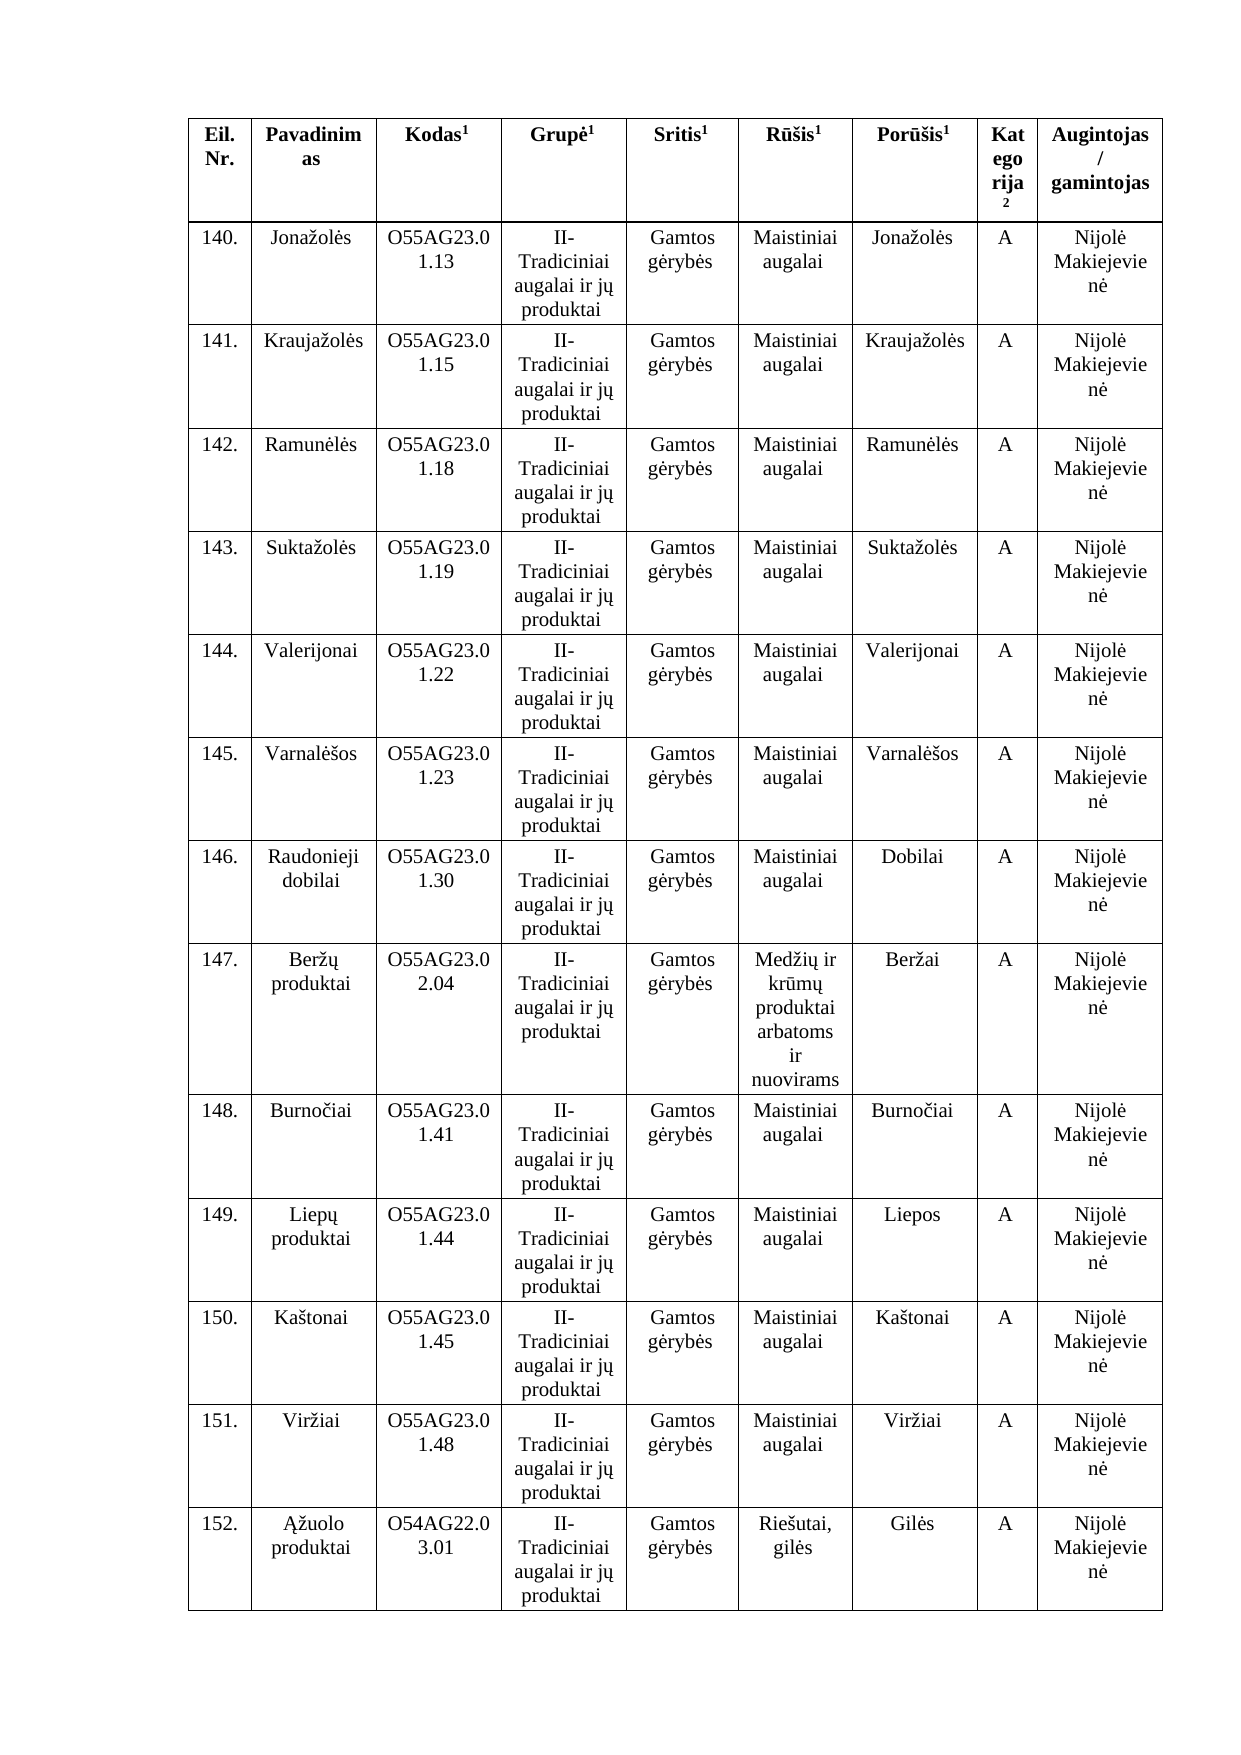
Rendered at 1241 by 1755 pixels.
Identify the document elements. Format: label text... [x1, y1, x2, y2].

table_cell Gamtos gėrybės [627, 429, 738, 531]
table_header Porūšis1 [853, 119, 977, 221]
table_cell II-Tradiciniai augalai ir jų produktai [502, 325, 626, 427]
table_cell Burnočiai [853, 1095, 977, 1197]
table_cell Varnalėšos [252, 738, 376, 840]
table_cell A [978, 944, 1037, 1094]
table_cell Beržų produktai [252, 944, 376, 1094]
table_cell O55AG23.01.48 [377, 1405, 501, 1507]
table_cell Nijolė Makiejevienė [1038, 738, 1162, 840]
table_cell Maistiniai augalai [739, 1199, 852, 1301]
table_cell 151. [189, 1405, 251, 1507]
table_cell O55AG23.01.15 [377, 325, 501, 427]
table_cell Jonažolės [252, 223, 376, 324]
table_cell O55AG23.01.30 [377, 841, 501, 943]
table_cell Maistiniai augalai [739, 1095, 852, 1197]
table_cell 147. [189, 944, 251, 1094]
table_cell 148. [189, 1095, 251, 1197]
table_cell 140. [189, 223, 251, 324]
table_cell O55AG23.01.22 [377, 635, 501, 737]
table_cell Viržiai [252, 1405, 376, 1507]
table_cell Gamtos gėrybės [627, 635, 738, 737]
table_cell Gilės [853, 1508, 977, 1610]
table_cell O55AG23.01.45 [377, 1302, 501, 1404]
table_cell Gamtos gėrybės [627, 944, 738, 1094]
table_cell A [978, 1095, 1037, 1197]
table_cell O55AG23.01.18 [377, 429, 501, 531]
table_cell Nijolė Makiejevienė [1038, 429, 1162, 531]
table_cell A [978, 429, 1037, 531]
table_cell Valerijonai [252, 635, 376, 737]
table_cell Nijolė Makiejevienė [1038, 223, 1162, 324]
table_cell 146. [189, 841, 251, 943]
table_cell Suktažolės [853, 532, 977, 634]
table_cell Valerijonai [853, 635, 977, 737]
table_cell II-Tradiciniai augalai ir jų produktai [502, 944, 626, 1094]
table_cell Gamtos gėrybės [627, 1199, 738, 1301]
table_cell Ąžuolo produktai [252, 1508, 376, 1610]
table_cell Riešutai, gilės [739, 1508, 852, 1610]
table_cell 142. [189, 429, 251, 531]
table_cell Gamtos gėrybės [627, 325, 738, 427]
table_cell Gamtos gėrybės [627, 532, 738, 634]
table_header Rūšis1 [739, 119, 852, 221]
table_cell II-Tradiciniai augalai ir jų produktai [502, 635, 626, 737]
table_cell II-Tradiciniai augalai ir jų produktai [502, 1199, 626, 1301]
table_cell Nijolė Makiejevienė [1038, 1405, 1162, 1507]
table_cell II-Tradiciniai augalai ir jų produktai [502, 532, 626, 634]
table_cell Maistiniai augalai [739, 841, 852, 943]
table_header Pavadinimas [252, 119, 376, 221]
table_header Sritis1 [627, 119, 738, 221]
table_cell Suktažolės [252, 532, 376, 634]
table_cell Maistiniai augalai [739, 1302, 852, 1404]
table_cell Gamtos gėrybės [627, 841, 738, 943]
table_cell Maistiniai augalai [739, 429, 852, 531]
table_cell Kraujažolės [853, 325, 977, 427]
table_cell Nijolė Makiejevienė [1038, 1302, 1162, 1404]
table_cell Ramunėlės [252, 429, 376, 531]
table_cell II-Tradiciniai augalai ir jų produktai [502, 1508, 626, 1610]
table_cell Raudonieji dobilai [252, 841, 376, 943]
table_cell Nijolė Makiejevienė [1038, 841, 1162, 943]
table_cell Liepų produktai [252, 1199, 376, 1301]
table_cell Gamtos gėrybės [627, 1508, 738, 1610]
table_cell Dobilai [853, 841, 977, 943]
table_cell Viržiai [853, 1405, 977, 1507]
table_cell O55AG23.01.19 [377, 532, 501, 634]
table_cell Nijolė Makiejevienė [1038, 1508, 1162, 1610]
table_cell A [978, 841, 1037, 943]
table_cell A [978, 325, 1037, 427]
table_cell II-Tradiciniai augalai ir jų produktai [502, 429, 626, 531]
table_cell A [978, 532, 1037, 634]
table_cell Nijolė Makiejevienė [1038, 1095, 1162, 1197]
table_cell Maistiniai augalai [739, 532, 852, 634]
table_header Eil. Nr. [189, 119, 251, 221]
table_cell Nijolė Makiejevienė [1038, 532, 1162, 634]
table_header Kodas1 [377, 119, 501, 221]
table_cell A [978, 1405, 1037, 1507]
table_cell O55AG23.01.44 [377, 1199, 501, 1301]
table_cell Nijolė Makiejevienė [1038, 635, 1162, 737]
table_cell 144. [189, 635, 251, 737]
table_cell 145. [189, 738, 251, 840]
table_cell Nijolė Makiejevienė [1038, 325, 1162, 427]
table_cell Varnalėšos [853, 738, 977, 840]
table_cell Maistiniai augalai [739, 1405, 852, 1507]
table_cell II-Tradiciniai augalai ir jų produktai [502, 841, 626, 943]
table_cell O54AG22.03.01 [377, 1508, 501, 1610]
table_cell O55AG23.02.04 [377, 944, 501, 1094]
table_cell Maistiniai augalai [739, 738, 852, 840]
table_cell Kaštonai [252, 1302, 376, 1404]
table_cell 141. [189, 325, 251, 427]
table_cell Beržai [853, 944, 977, 1094]
table_cell Gamtos gėrybės [627, 223, 738, 324]
table_cell II-Tradiciniai augalai ir jų produktai [502, 223, 626, 324]
table_cell Nijolė Makiejevienė [1038, 1199, 1162, 1301]
table_cell Liepos [853, 1199, 977, 1301]
table_cell 143. [189, 532, 251, 634]
table_cell Maistiniai augalai [739, 325, 852, 427]
table_cell A [978, 1508, 1037, 1610]
table_cell Maistiniai augalai [739, 635, 852, 737]
table_cell A [978, 1302, 1037, 1404]
table_cell O55AG23.01.41 [377, 1095, 501, 1197]
table_cell Medžių ir krūmų produktai arbatoms ir nuovirams [739, 944, 852, 1094]
table_cell Nijolė Makiejevienė [1038, 944, 1162, 1094]
table_cell O55AG23.01.23 [377, 738, 501, 840]
table_cell Gamtos gėrybės [627, 738, 738, 840]
table_cell II-Tradiciniai augalai ir jų produktai [502, 1405, 626, 1507]
table_cell II-Tradiciniai augalai ir jų produktai [502, 1302, 626, 1404]
table_cell II-Tradiciniai augalai ir jų produktai [502, 738, 626, 840]
table_cell A [978, 635, 1037, 737]
table_cell Gamtos gėrybės [627, 1302, 738, 1404]
table_cell 152. [189, 1508, 251, 1610]
table_cell II-Tradiciniai augalai ir jų produktai [502, 1095, 626, 1197]
table_cell A [978, 223, 1037, 324]
table_cell Burnočiai [252, 1095, 376, 1197]
table_cell Kraujažolės [252, 325, 376, 427]
table_cell Gamtos gėrybės [627, 1095, 738, 1197]
table_cell 150. [189, 1302, 251, 1404]
table_header Grupė1 [502, 119, 626, 221]
table_cell A [978, 738, 1037, 840]
table_header Kategorija2 [978, 119, 1037, 221]
table_cell A [978, 1199, 1037, 1301]
table_cell Kaštonai [853, 1302, 977, 1404]
table_cell Maistiniai augalai [739, 223, 852, 324]
table_cell Jonažolės [853, 223, 977, 324]
table_header Augintojas/ gamintojas [1038, 119, 1162, 221]
table_cell O55AG23.01.13 [377, 223, 501, 324]
table_cell Gamtos gėrybės [627, 1405, 738, 1507]
table_cell 149. [189, 1199, 251, 1301]
table_cell Ramunėlės [853, 429, 977, 531]
